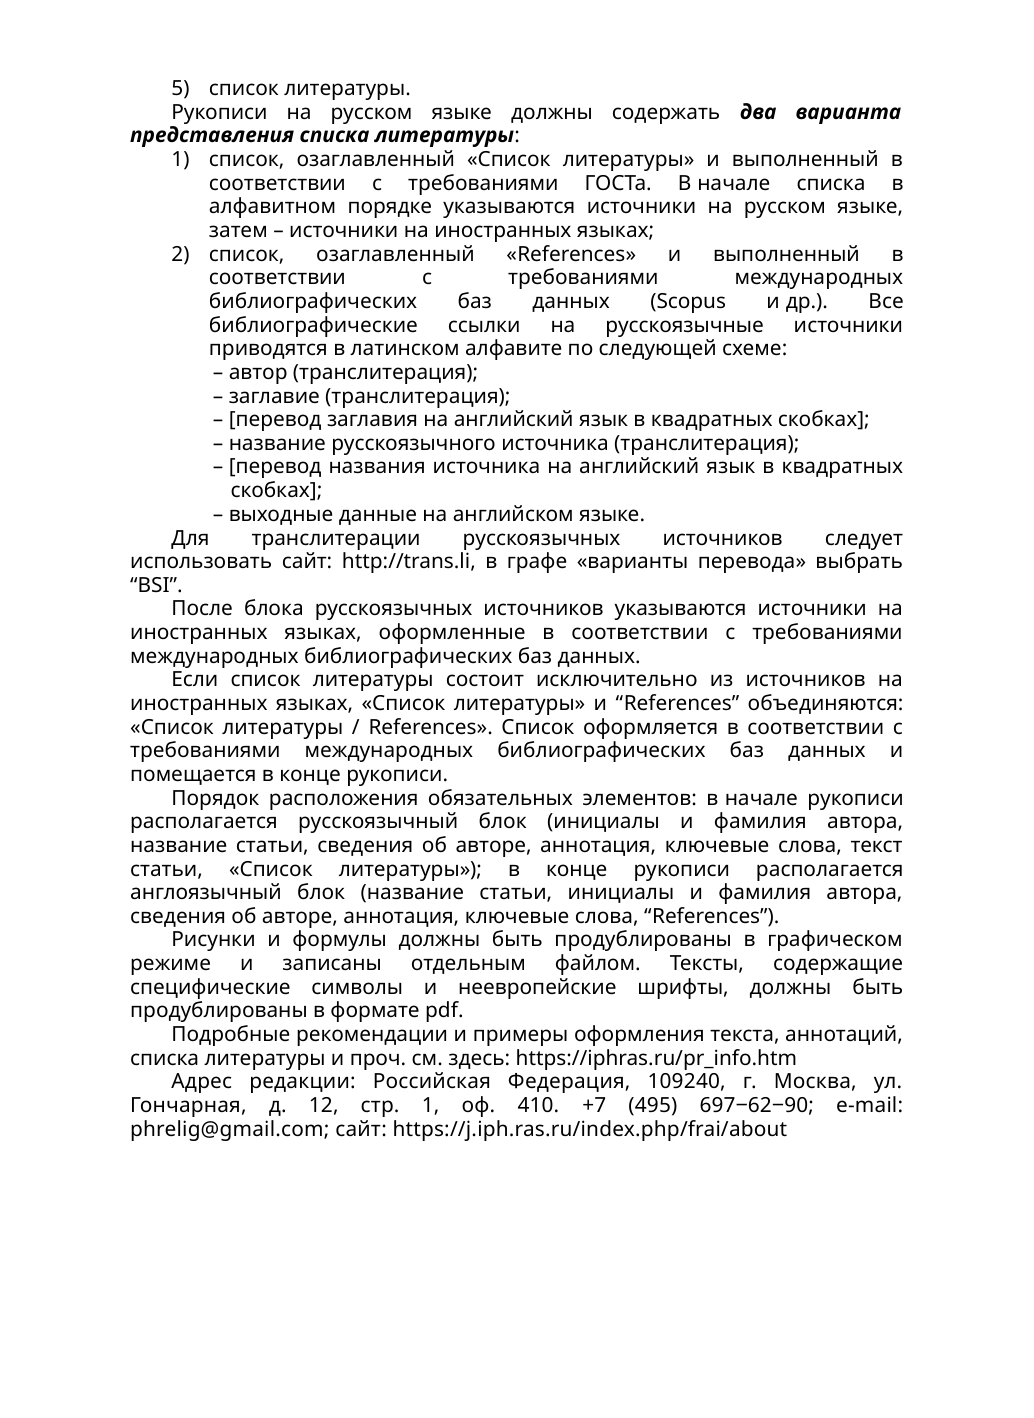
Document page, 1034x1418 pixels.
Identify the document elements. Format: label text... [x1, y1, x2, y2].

text – заглавие (транслитерация); [213, 384, 903, 408]
text – название русскоязычного источника (транслитерация); [213, 431, 903, 455]
list список литературы. [171, 77, 903, 100]
text – [перевод названия источника на английский язык в квадратных скобках]; [213, 455, 903, 502]
text Адрес редакции: Российская Федерация, 109240, г. Москва, ул. Гончарная, д. 12, стр. 1, оф. 410. +7 (495) 697‒62‒90; e-mail: phrelig@gmail.com; сайт: https://j.iph.ras.ru/index.php/frai/about [130, 1070, 903, 1141]
text Если список литературы состоит исключительно из источников на иностранных языках, «Список литературы» и “References” объединяются: «Список литературы / References». Список оформляется в соответствии с требованиями международных библиографических баз данных и помещается в конце рукописи. [130, 668, 903, 786]
text Подробные рекомендации и примеры оформления текста, аннотаций, списка литературы и проч. см. здесь: https://iphras.ru/pr_info.htm [130, 1023, 903, 1070]
text – выходные данные на английском языке. [213, 502, 903, 526]
text Рисунки и формулы должны быть продублированы в графическом режиме и записаны отдельным файлом. Тексты, содержащие специфические символы и неевропейские шрифты, должны быть продублированы в формате pdf. [130, 928, 903, 1023]
list список, озаглавленный «Список литературы» и выполненный в соответствии с требованиями ГОСТа. В начале списка в алфавитном порядке указываются источники на русском языке, затем – источники на иностранных языках; [171, 148, 903, 242]
list список, озаглавленный «References» и выполненный в соответствии с требованиями международных библиографических баз данных (Scopus и др.). Все библиографические ссылки на русскоязычные источники приводятся в латинском алфавите по следующей схеме: [171, 242, 903, 361]
text После блока русскоязычных источников указываются источники на иностранных языках, оформленные в соответствии с требованиями международных библиографических баз данных. [130, 597, 903, 668]
text Для транслитерации русскоязычных источников следует использовать сайт: http://trans.li, в графе «варианты перевода» выбрать “BSI”. [130, 526, 903, 597]
text Рукописи на русском языке должны содержать два варианта представления списка литературы: [130, 100, 903, 148]
text – автор (транслитерация); [213, 361, 903, 384]
text Порядок расположения обязательных элементов: в начале рукописи располагается русскоязычный блок (инициалы и фамилия автора, название статьи, сведения об авторе, аннотация, ключевые слова, текст статьи, «Список литературы»); в конце ру­кописи располагается англоязычный блок (название статьи, инициалы и фамилия автора, сведения об авторе, аннотация, ключевые слова, “References”). [130, 786, 903, 928]
text – [перевод заглавия на английский язык в квадратных скобках]; [213, 408, 903, 431]
